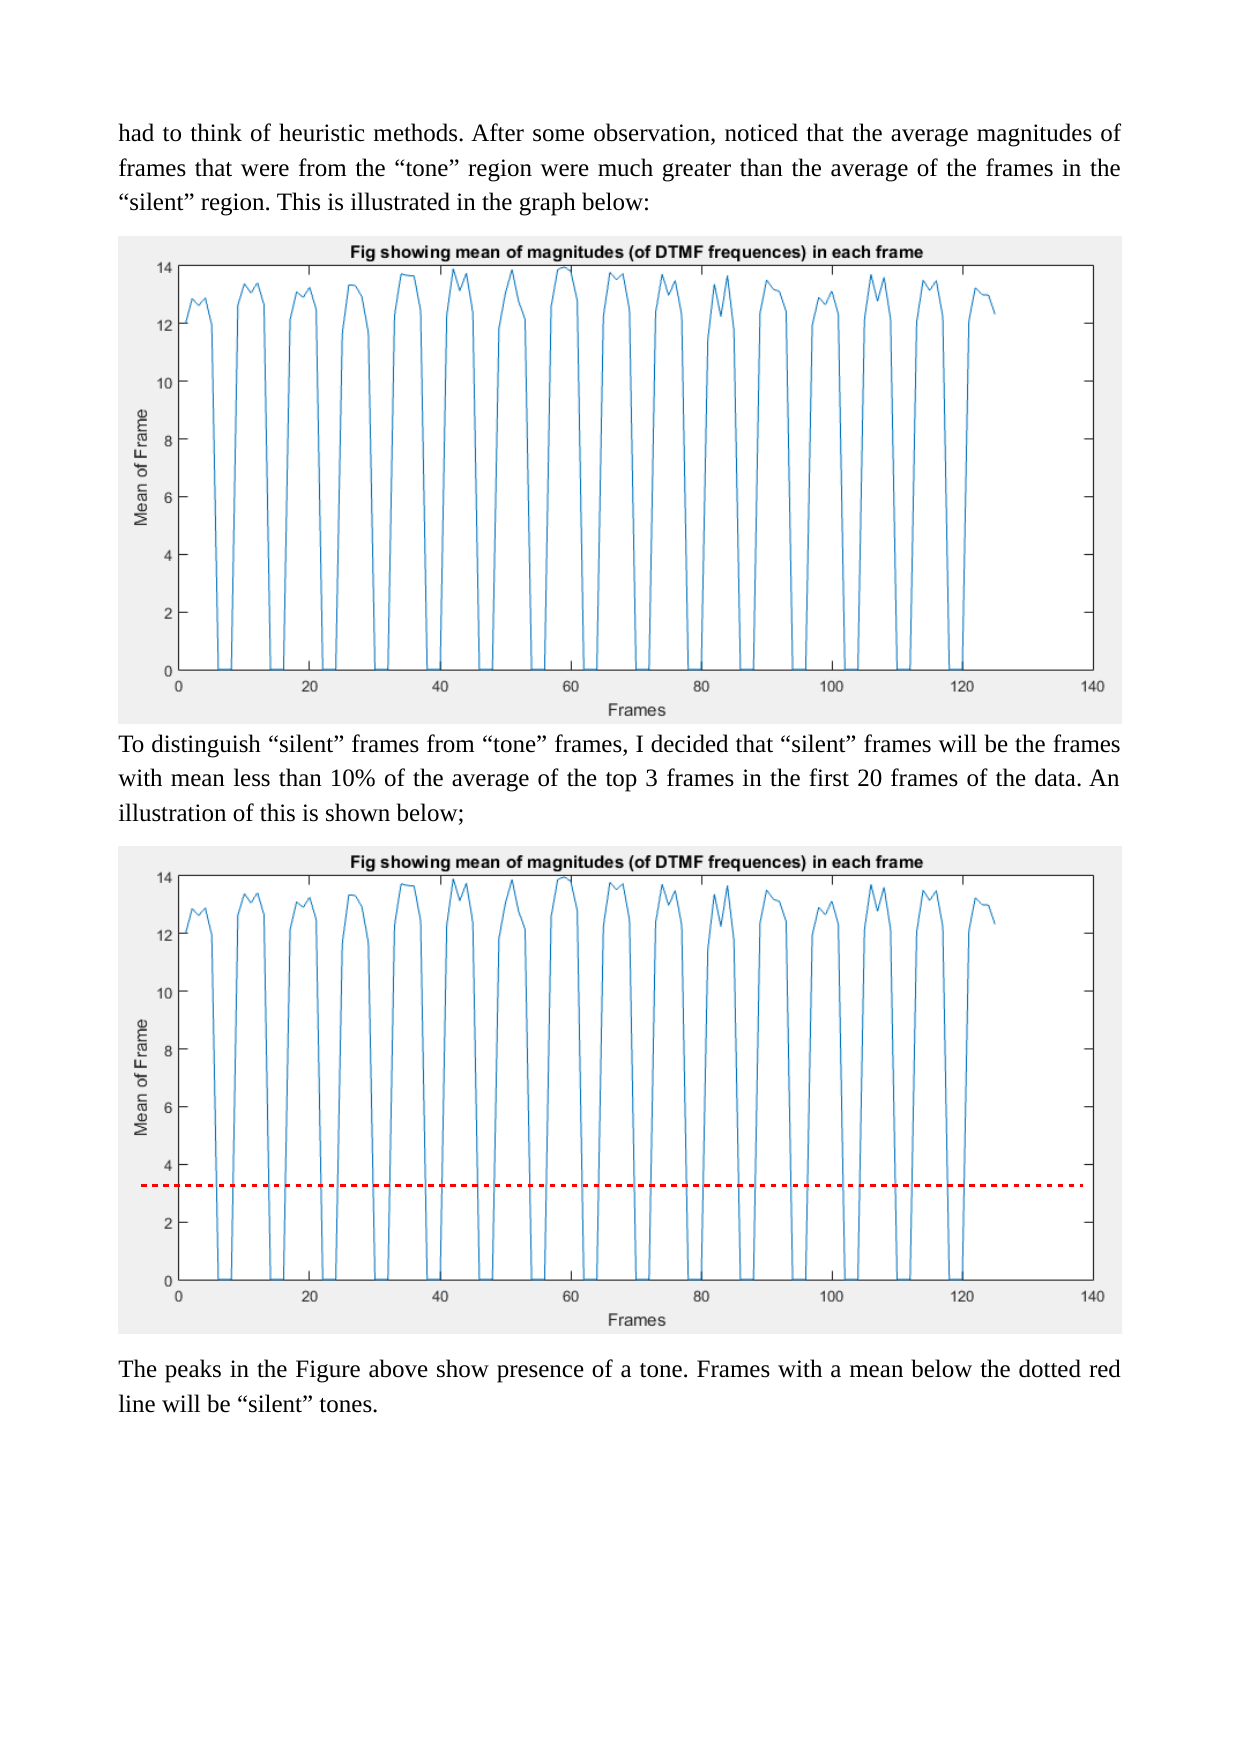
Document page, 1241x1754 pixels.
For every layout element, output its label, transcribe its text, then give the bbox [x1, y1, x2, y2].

text had to think of heuristic methods. After some observation, noticed that the average magnitudes of frames that were from the “tone” region were much greater than the average of the frames in the “silent” region. This is illustrated in the graph below: [118, 118, 1122, 216]
picture [118, 236, 1123, 724]
text To distinguish “silent” frames from “tone” frames, I decided that “silent” frames will be the frames with mean less than 10% of the average of the top 3 frames in the first 20 frames of the data. An illustration of this is shown below; [118, 724, 1122, 827]
text The peaks in the Figure above show presence of a tone. Frames with a mean below the dotted red line will be “silent” tones. [118, 1354, 1122, 1417]
picture [118, 846, 1123, 1334]
